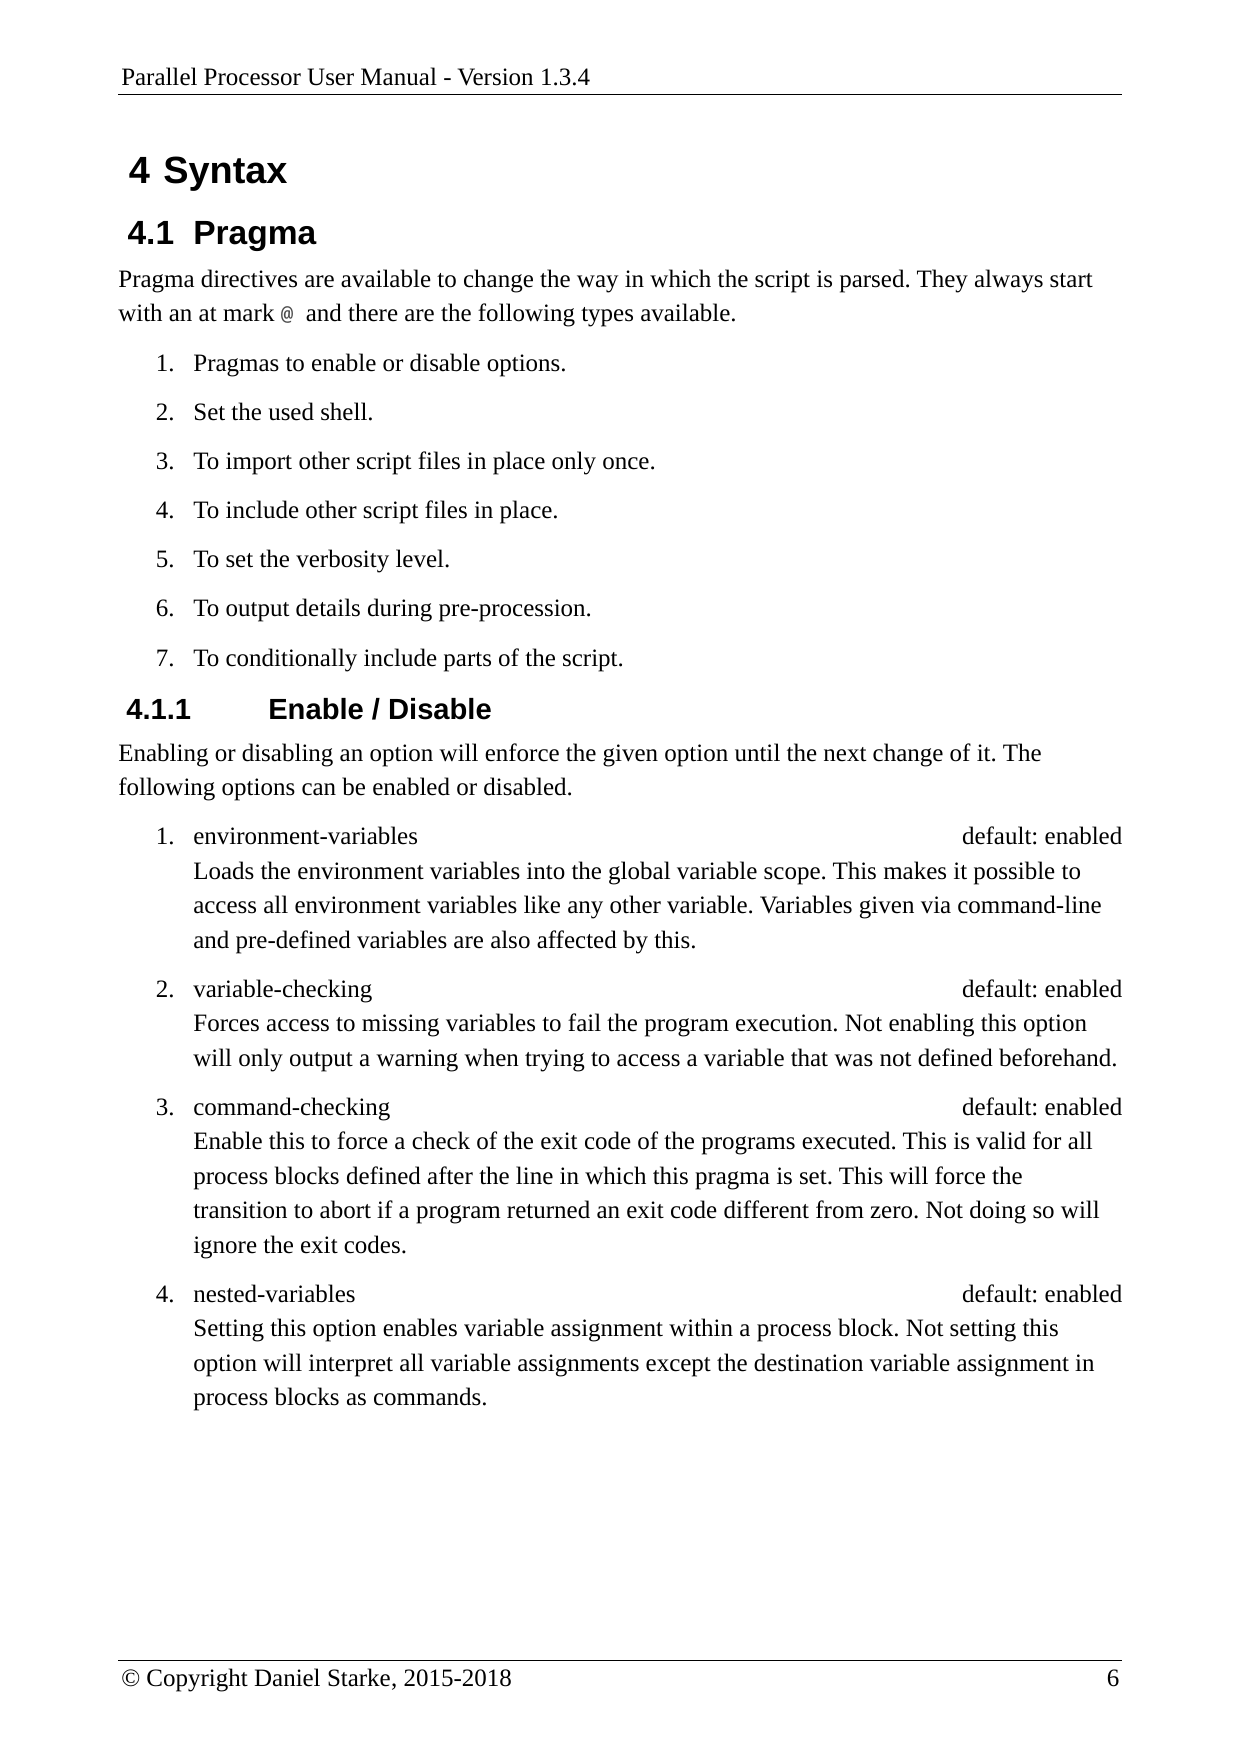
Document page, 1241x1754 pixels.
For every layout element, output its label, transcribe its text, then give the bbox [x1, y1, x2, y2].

subtitle Syntax [118, 148, 1122, 192]
list To output details during pre-procession. [156, 593, 1122, 622]
list To include other script files in place. [156, 495, 1122, 524]
list nested-variables default: enabled Setting this option enables variable assignment within a process block. Not setting this option will interpret all variable assignments except the destination variable assignment in process blocks as commands. [156, 1279, 1122, 1411]
text Enabling or disabling an option will enforce the given option until the next change of it. The following options can be enabled or disabled. [118, 738, 1122, 801]
list command-checking default: enabled Enable this to force a check of the exit code of the programs executed. This is valid for all process blocks defined after the line in which this pragma is set. This will force the transition to abort if a program returned an exit code different from zero. Not doing so will ignore the exit codes. [156, 1092, 1122, 1258]
list To conditionally include parts of the script. [156, 643, 1122, 671]
list Pragmas to enable or disable options. [156, 348, 1122, 377]
list To set the verbosity level. [156, 544, 1122, 573]
text Pragma directives are available to change the way in which the script is parsed. They always start with an at mark @ and there are the following types available. [118, 264, 1122, 328]
subtitle Pragma [118, 213, 1122, 251]
list To import other script files in place only once. [156, 446, 1122, 475]
list environment-variables default: enabled Loads the environment variables into the global variable scope. This makes it possible to access all environment variables like any other variable. Variables given via command-line and pre-defined variables are also affected by this. [156, 821, 1122, 953]
list Set the used shell. [156, 397, 1122, 426]
subtitle Enable / Disable [118, 692, 1122, 725]
list variable-checking default: enabled Forces access to missing variables to fail the program execution. Not enabling this option will only output a warning when trying to access a variable that was not defined beforehand. [156, 974, 1122, 1071]
